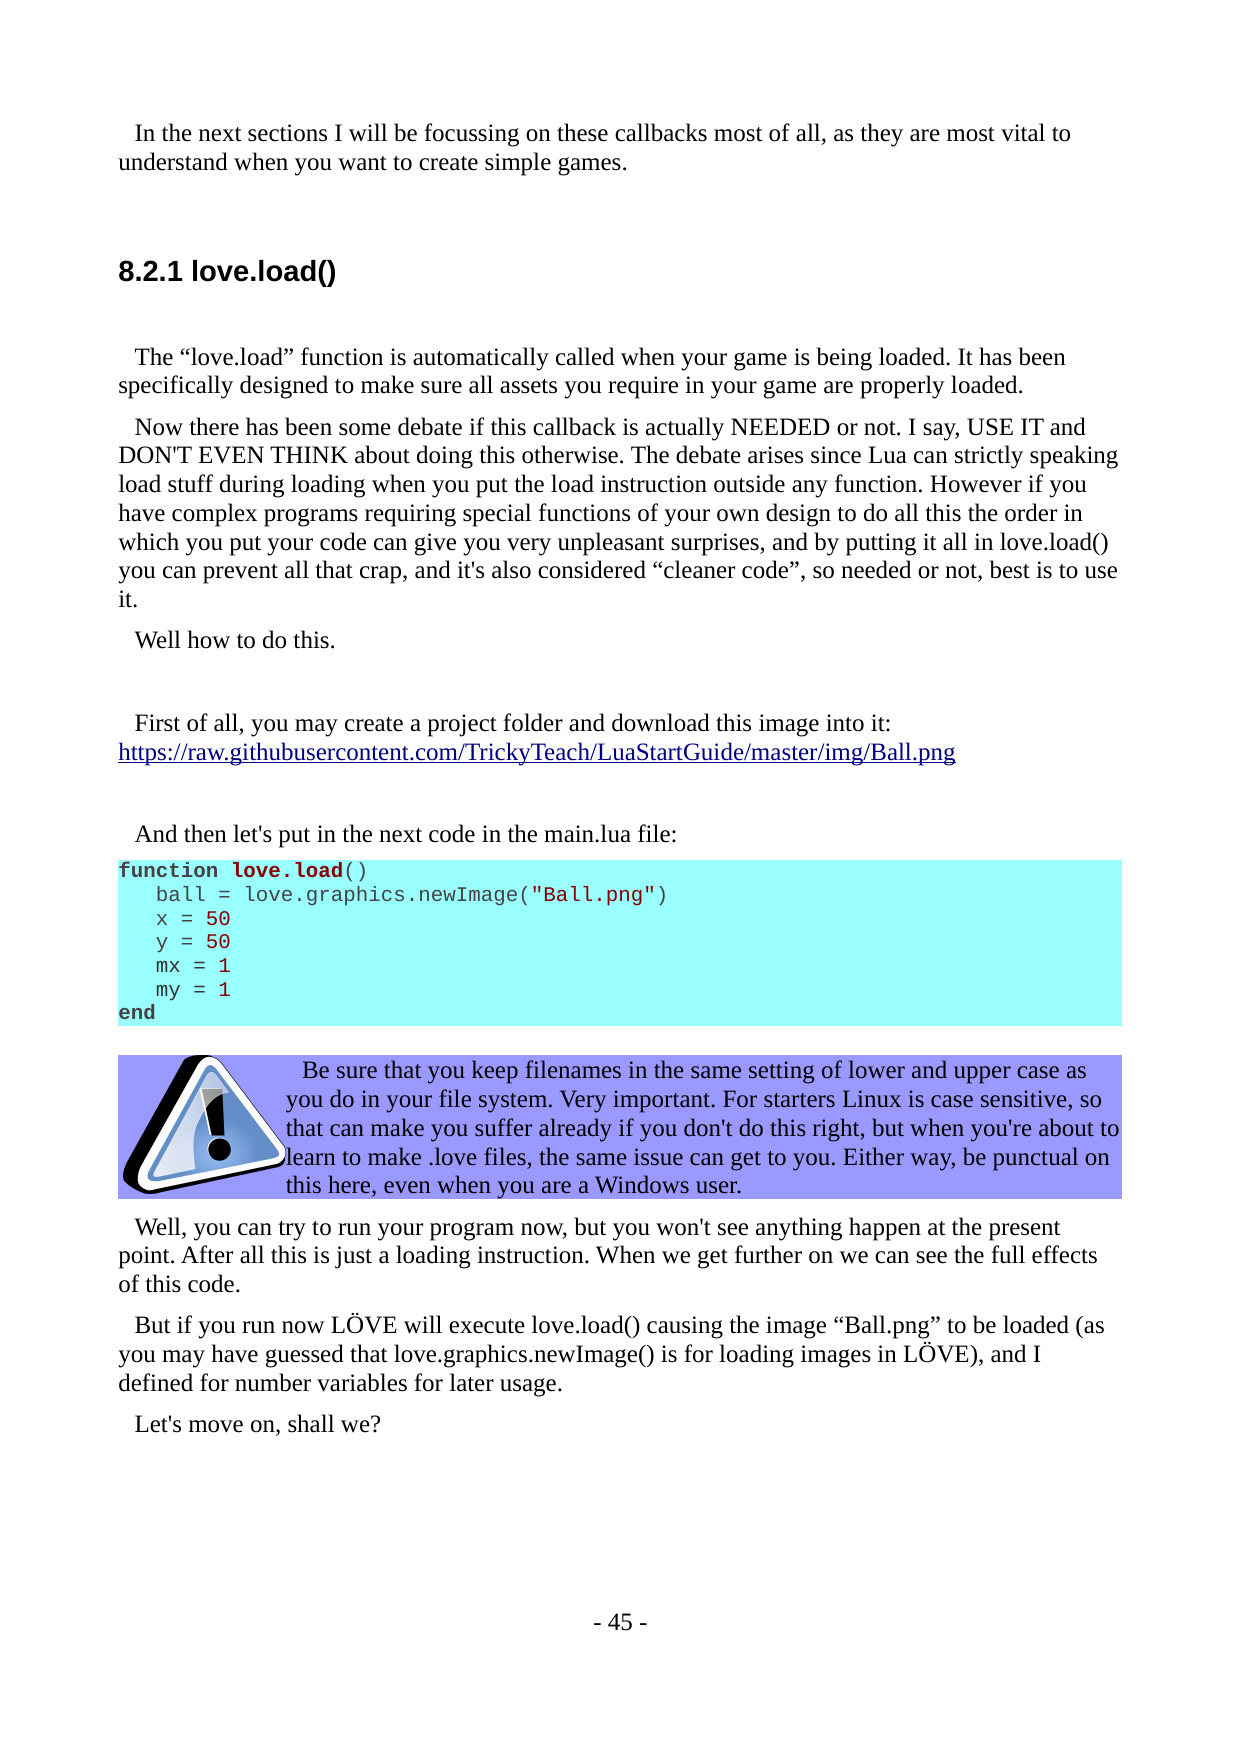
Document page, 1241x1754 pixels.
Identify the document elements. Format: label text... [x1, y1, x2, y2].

text function love.load() [118, 860, 1122, 884]
text y = 50 [118, 931, 1122, 955]
text Well how to do this. [118, 625, 1122, 654]
text Well, you can try to run your program now, but you won't see anything happen at the present point. After all this is just a loading instruction. When we get further on we can see the full effects of this code. [118, 1212, 1122, 1298]
subtitle 8.2.1 love.load() [118, 254, 1122, 288]
text my = 1 [118, 979, 1122, 1002]
text Let's move on, shall we? [118, 1409, 1122, 1438]
text mx = 1 [118, 955, 1122, 979]
text In the next sections I will be focussing on these callbacks most of all, as they are most vital to understand when you want to create simple games. [118, 118, 1122, 176]
text But if you run now LÖVE will execute love.load() causing the image “Ball.png” to be loaded (as you may have guessed that love.graphics.newImage() is for loading images in LÖVE), and I defined for number variables for later usage. [118, 1310, 1122, 1397]
text Now there has been some debate if this callback is actually NEEDED or not. I say, USE IT and DON'T EVEN THINK about doing this otherwise. The debate arises since Lua can strictly speaking load stuff during loading when you put the load instruction outside any function. However if you have complex programs requiring special functions of your own design to do all this the order in which you put your code can give you very unpleasant surprises, and by putting it all in love.load() you can prevent all that crap, and it's also considered “cleaner code”, so needed or not, best is to use it. [118, 412, 1122, 613]
text The “love.load” function is automatically called when your game is being loaded. It has been specifically designed to make sure all assets you require in your game are properly loaded. [118, 342, 1122, 399]
text ball = love.graphics.newImage("Ball.png") [118, 884, 1122, 908]
text First of all, you may create a project folder and download this image into it: https://raw.githubusercontent.com/TrickyTeach/LuaStartGuide/master/img/Ball.png [118, 708, 1122, 765]
text And then let's put in the next code in the main.lua file: [118, 819, 1122, 848]
text x = 50 [118, 908, 1122, 931]
picture [123, 1055, 286, 1194]
text end [118, 1002, 1122, 1026]
text Be sure that you keep filenames in the same setting of lower and upper case as you do in your file system. Very important. For starters Linux is case sensitive, so that can make you suffer already if you don't do this right, but when you're about to learn to make .love files, the same issue can get to you. Either way, be punctual on this here, even when you are a Windows user. [118, 1055, 1122, 1199]
